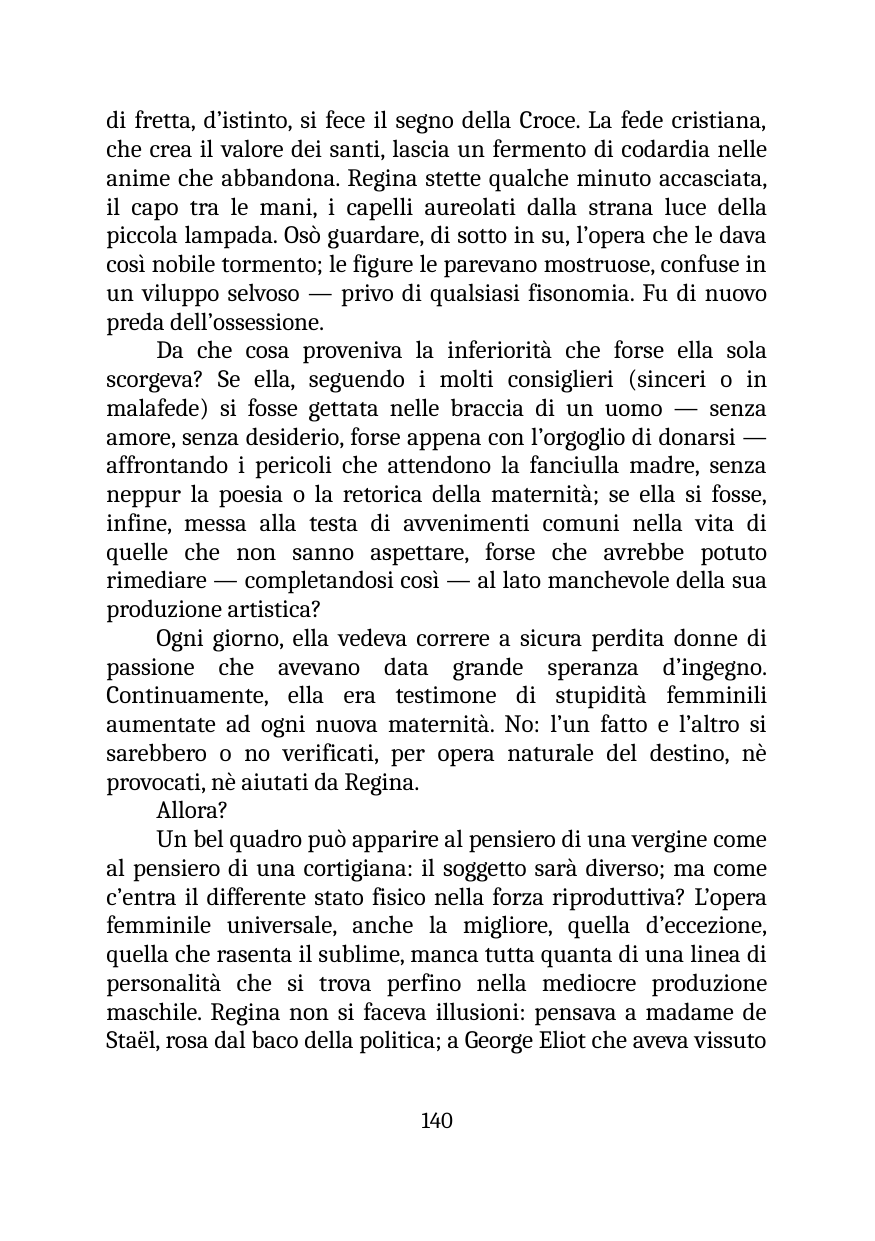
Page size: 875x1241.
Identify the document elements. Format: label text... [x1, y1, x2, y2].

text Ogni giorno, ella vedeva correre a sicura perdita donne di passione che avevano data grande speranza d’ingegno. Continuamente, ella era testimone di stupidità femminili aumentate ad ogni nuova maternità. No: l’un fatto e l’altro si sarebbero o no verificati, per opera naturale del destino, nè provocati, nè aiutati da Regina. [106, 624, 768, 796]
text Da che cosa proveniva la inferiorità che forse ella sola scorgeva? Se ella, seguendo i molti consiglieri (sinceri o in malafede) si fosse gettata nelle braccia di un uomo — senza amore, senza desiderio, forse appena con l’orgoglio di donarsi — affrontando i pericoli che attendono la fanciulla madre, senza neppur la poesia o la retorica della maternità; se ella si fosse, infine, messa alla testa di avvenimenti comuni nella vita di quelle che non sanno aspettare, forse che avrebbe potuto rimediare — completandosi così — al lato manchevole della sua produzione artistica? [106, 336, 768, 624]
text Allora? [106, 796, 768, 825]
text di fretta, d’istinto, si fece il segno della Croce. La fede cristiana, che crea il valore dei santi, lascia un fermento di codardia nelle anime che abbandona. Regina stette qualche minuto accasciata, il capo tra le mani, i capelli aureolati dalla strana luce della piccola lampada. Osò guardare, di sotto in su, l’opera che le dava così nobile tormento; le figure le parevano mostruose, confuse in un viluppo selvoso — privo di qualsiasi fisonomia. Fu di nuovo preda dell’ossessione. [106, 106, 768, 336]
text Un bel quadro può apparire al pensiero di una vergine come al pensiero di una cortigiana: il soggetto sarà diverso; ma come c’entra il differente stato fisico nella forza riproduttiva? L’opera femminile universale, anche la migliore, quella d’eccezione, quella che rasenta il sublime, manca tutta quanta di una linea di personalità che si trova perfino nella mediocre produzione maschile. Regina non si faceva illusioni: pensava a madame de Staël, rosa dal baco della politica; a George Eliot che aveva vissuto [106, 825, 768, 1055]
